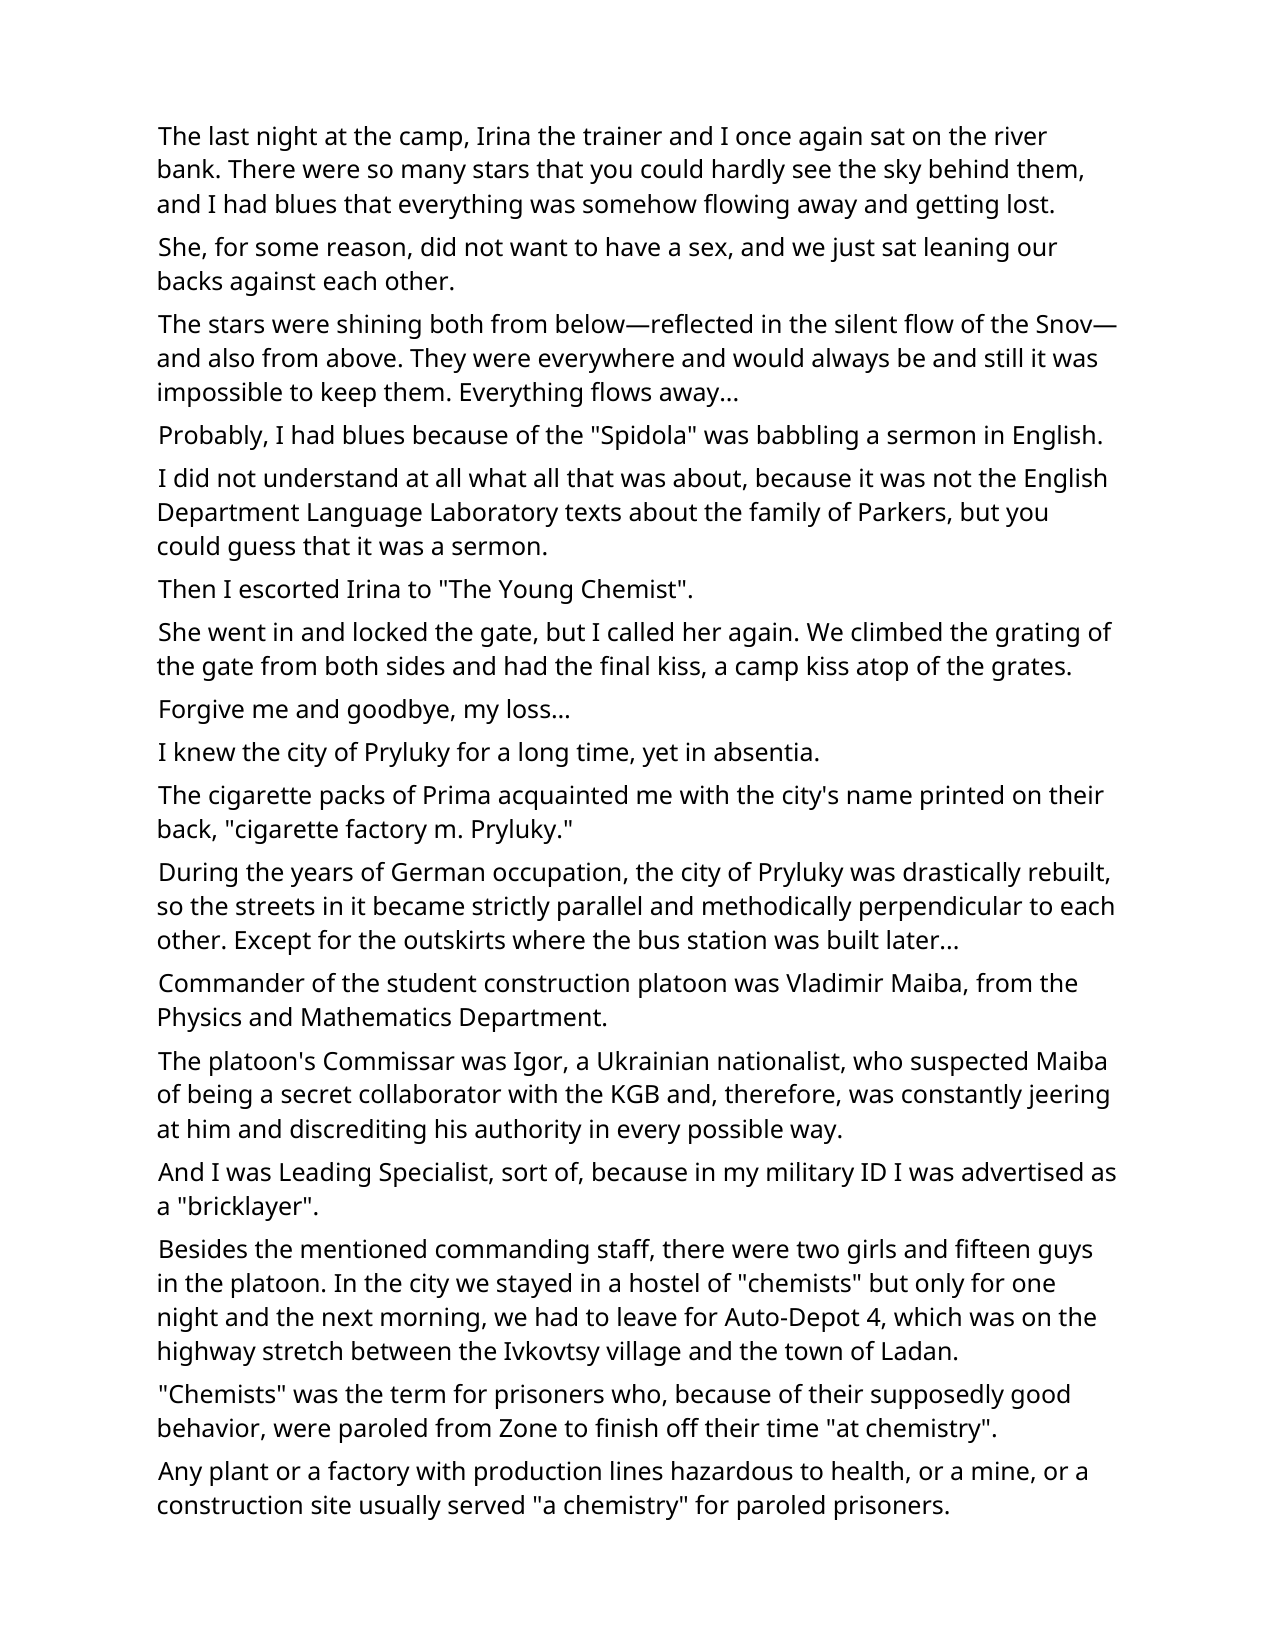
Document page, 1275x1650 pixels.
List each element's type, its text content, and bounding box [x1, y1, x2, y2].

text The last night at the camp, Irina the trainer and I once again sat on the river bank. There were so many stars that you could hardly see the sky behind them, and I had blues that everything was somehow flowing away and getting lost. [156, 118, 1118, 220]
text Besides the mentioned commanding staff, there were two girls and fifteen guys in the platoon. In the city we stayed in a hostel of "chemists" but only for one night and the next morning, we had to leave for Auto-Depot 4, which was on the highway stretch between the Ivkovtsy village and the town of Ladan. [156, 1231, 1118, 1368]
text Forgive me and goodbye, my loss… [156, 692, 1118, 726]
text The platoon's Commissar was Igor, a Ukrainian nationalist, who suspected Maiba of being a secret collaborator with the KGB and, therefore, was constantly jeering at him and discrediting his authority in every possible way. [156, 1043, 1118, 1145]
text I did not understand at all what all that was about, because it was not the English Department Language Laboratory texts about the family of Parkers, but you could guess that it was a sermon. [156, 461, 1118, 563]
text During the years of German occupation, the city of Pryluky was drastically rebuilt, so the streets in it became strictly parallel and methodically perpendicular to each other. Except for the outskirts where the bus station was built later... [156, 855, 1118, 957]
text I knew the city of Pryluky for a long time, yet in absentia. [156, 735, 1118, 769]
text She went in and locked the gate, but I called her again. We climbed the grating of the gate from both sides and had the final kiss, a camp kiss atop of the grates. [156, 615, 1118, 683]
text She, for some reason, did not want to have a sex, and we just sat leaning our backs against each other. [156, 229, 1118, 297]
text "Chemists" was the term for prisoners who, because of their supposedly good behavior, were paroled from Zone to finish off their time "at chemistry". [156, 1377, 1118, 1445]
text Commander of the student construction platoon was Vladimir Maiba, from the Physics and Mathematics Department. [156, 966, 1118, 1034]
text Any plant or a factory with production lines hazardous to health, or a mine, or a construction site usually served "a chemistry" for paroled prisoners. [156, 1454, 1118, 1522]
text The cigarette packs of Prima acquainted me with the city's name printed on their back, "cigarette factory m. Pryluky." [156, 778, 1118, 846]
text Then I escorted Irina to "The Young Chemist". [156, 572, 1118, 606]
text And I was Leading Specialist, sort of, because in my military ID I was advertised as a "bricklayer". [156, 1154, 1118, 1222]
text The stars were shining both from below—reflected in the silent flow of the Snov—and also from above. They were everywhere and would always be and still it was impossible to keep them. Everything flows away... [156, 306, 1118, 408]
text Probably, I had blues because of the "Spidola" was babbling a sermon in English. [156, 417, 1118, 452]
